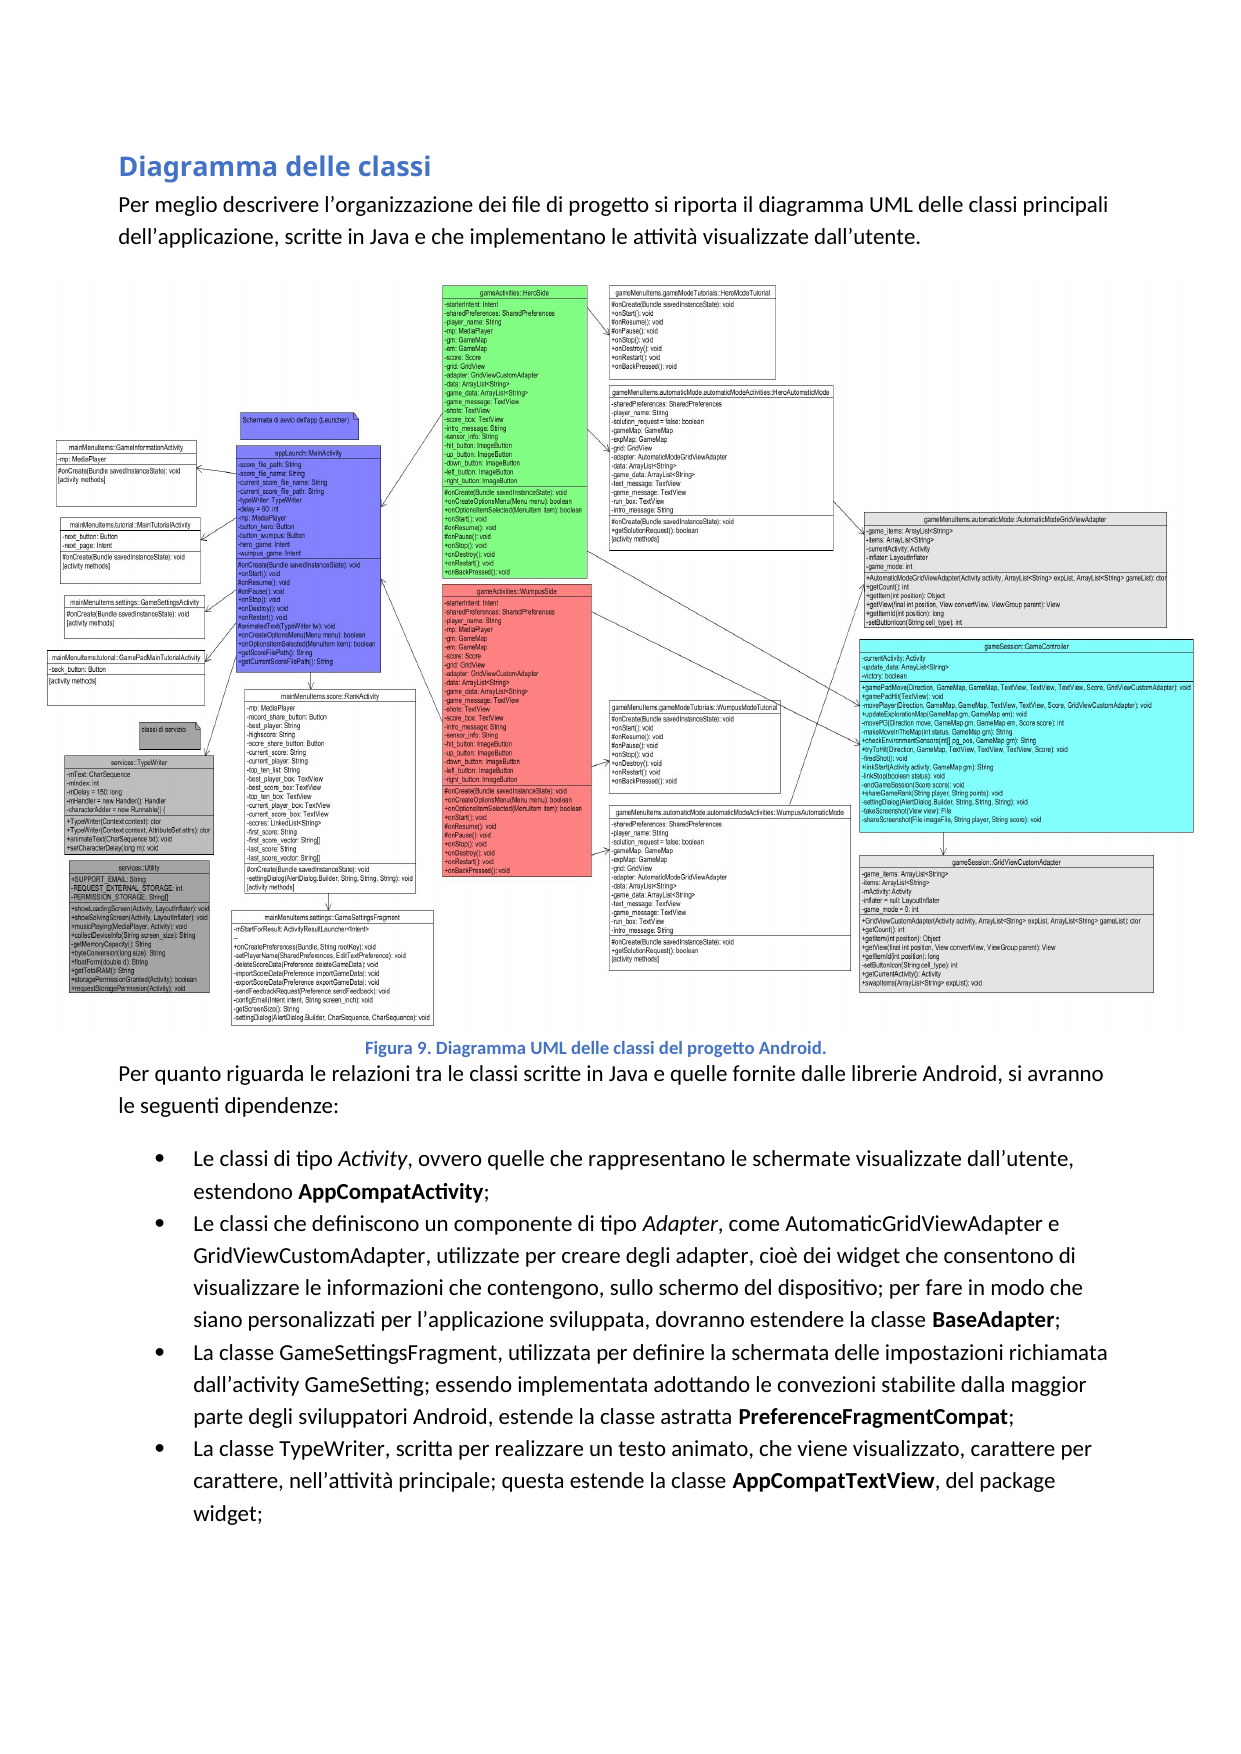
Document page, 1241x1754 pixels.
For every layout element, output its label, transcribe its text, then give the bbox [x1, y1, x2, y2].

subtitle Diagramma delle classi [118, 148, 1122, 184]
text Per quanto riguarda le relazioni tra le classi scritte in Java e quelle fornite dalle librerie Android, si avranno le seguenti dipendenze: [118, 1059, 1122, 1119]
list Le classi di tipo Activity, ovvero quelle che rappresentano le schermate visualizzate dall’utente, estendono AppCompatActivity; [156, 1144, 1122, 1205]
text Per meglio descrivere l’organizzazione dei file di progetto si riporta il diagramma UML delle classi principali dell’applicazione, scritte in Java e che implementano le attività visualizzate dall’utente. [118, 190, 1122, 250]
list La classe TypeWriter, scritta per realizzare un testo animato, che viene visualizzato, carattere per carattere, nell’attività principale; questa estende la classe AppCompatTextView, del package widget; [156, 1434, 1122, 1527]
text Figura 9. Diagramma UML delle classi del progetto Android. [0, 1036, 1192, 1059]
list La classe GameSettingsFragment, utilizzata per definire la schermata delle impostazioni richiamata dall’activity GameSetting; essendo implementata adottando le convezioni stabilite dalla maggior parte degli sviluppatori Android, estende la classe astratta PreferenceFragmentCompat; [156, 1338, 1122, 1430]
list Le classi che definiscono un componente di tipo Adapter, come AutomaticGridViewAdapter e GridViewCustomAdapter, utilizzate per creare degli adapter, cioè dei widget che consentono di visualizzare le informazioni che contengono, sullo schermo del dispositivo; per fare in modo che siano personalizzati per l’applicazione sviluppata, dovranno estendere la classe BaseAdapter; [156, 1209, 1122, 1333]
